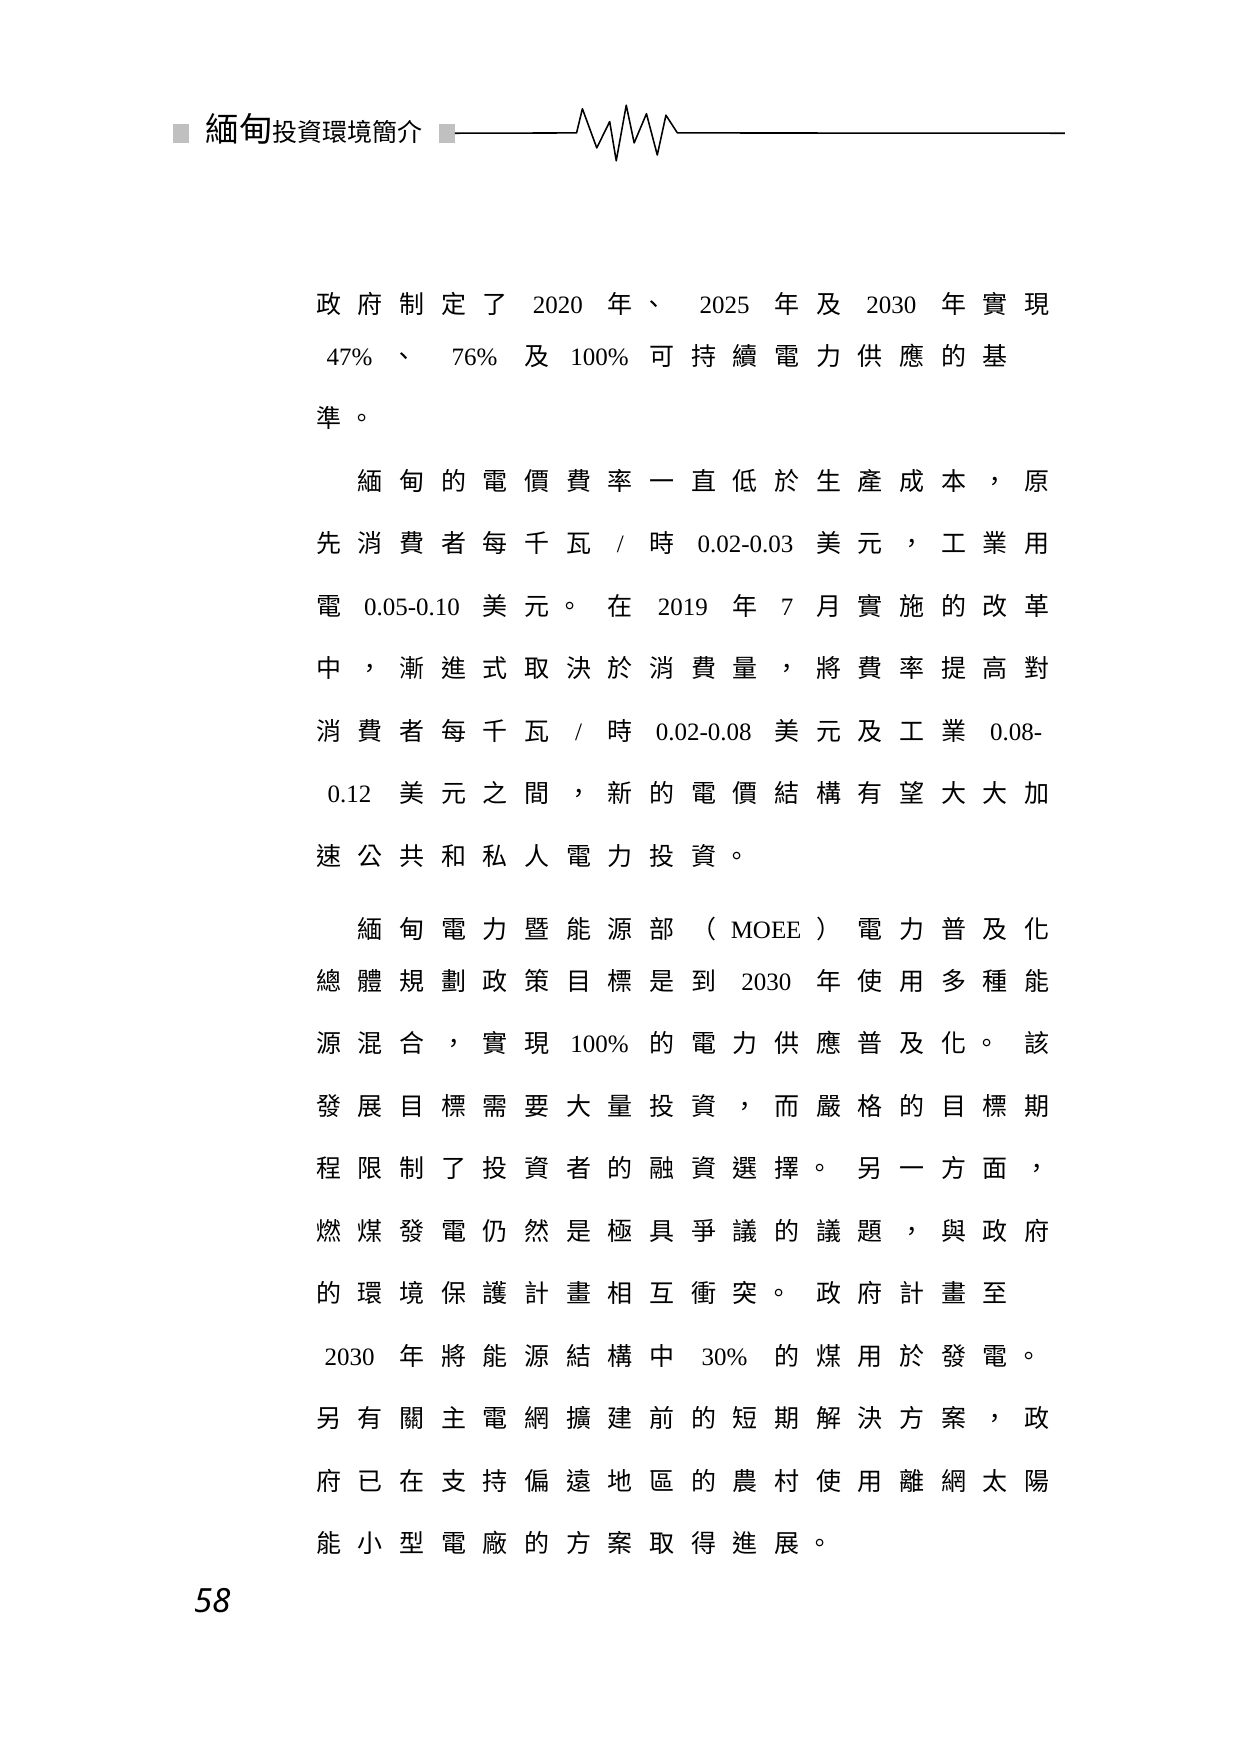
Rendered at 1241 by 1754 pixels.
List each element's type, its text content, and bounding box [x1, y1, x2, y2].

text 緬甸電力暨能源部（MOEE）電力普及化總體規劃政策目標是到2030年使用多種能源混合，實現100%的電力供應普及化。該發展目標需要大量投資，而嚴格的目標期程限制了投資者的融資選擇。另一方面，燃煤發電仍然是極具爭議的議題，與政府的環境保護計畫相互衝突。政府計畫至2030年將能源結構中30%的煤用於發電。另有關主電網擴建前的短期解決方案，政府已在支持偏遠地區的農村使用離網太陽能小型電廠的方案取得進展。 [281, 875, 1058, 1563]
text 緬甸的電價費率一直低於生產成本，原先消費者每千瓦/時0.02-0.03美元，工業用電0.05-0.10美元。在2019年7月實施的改革中，漸進式取決於消費量，將費率提高對消費者每千瓦/時0.02-0.08美元及工業0.08-0.12美元之間，新的電價結構有望大大加速公共和私人電力投資。 [281, 438, 1058, 875]
text 政府制定了2020年、2025年及2030年實現47%、76%及100%可持續電力供應的基準。 [281, 250, 1058, 438]
